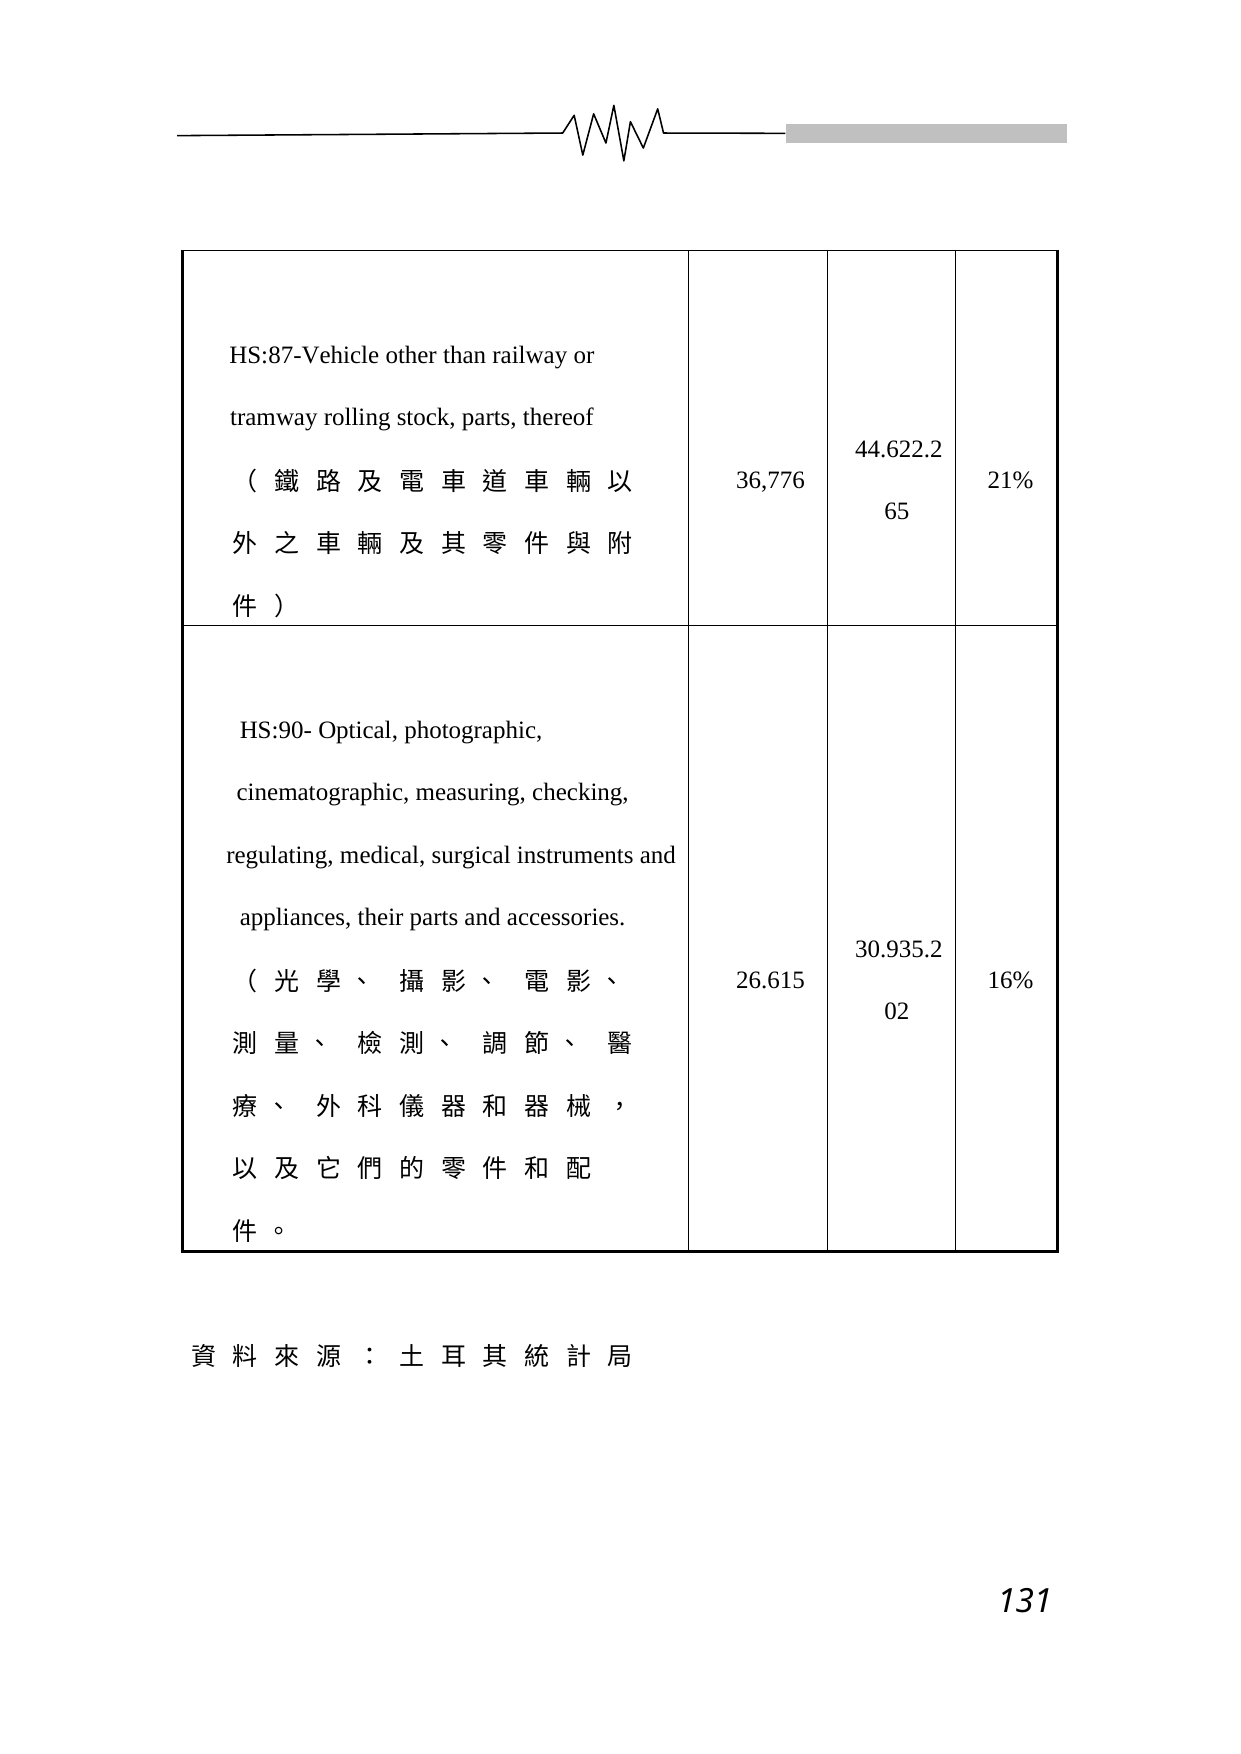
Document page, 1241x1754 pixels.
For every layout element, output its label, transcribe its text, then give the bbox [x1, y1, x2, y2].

table_cell HS:87-Vehicle other than railway or tramway rolling stock, parts, thereof（鐵路及電車道車輛以外之車輛及其零件與附件） [184, 251, 688, 625]
table_cell 44.622.265 [828, 251, 955, 625]
table_cell 36,776 [689, 251, 827, 625]
table_cell 30.935.202 [828, 626, 955, 1250]
table_cell 21% [956, 251, 1056, 625]
table_cell HS:90- Optical, photographic, cinematographic, measuring, checking, regulating, medical, surgical instruments and appliances, their parts and accessories.（光學、攝影、電影、測量、檢測、調節、醫療、外科儀器和器械，以及它們的零件和配件。 [184, 626, 688, 1250]
table_cell 16% [956, 626, 1056, 1250]
table_cell 26.615 [689, 626, 827, 1250]
text 資料來源：土耳其統計局 [183, 1313, 1058, 1375]
